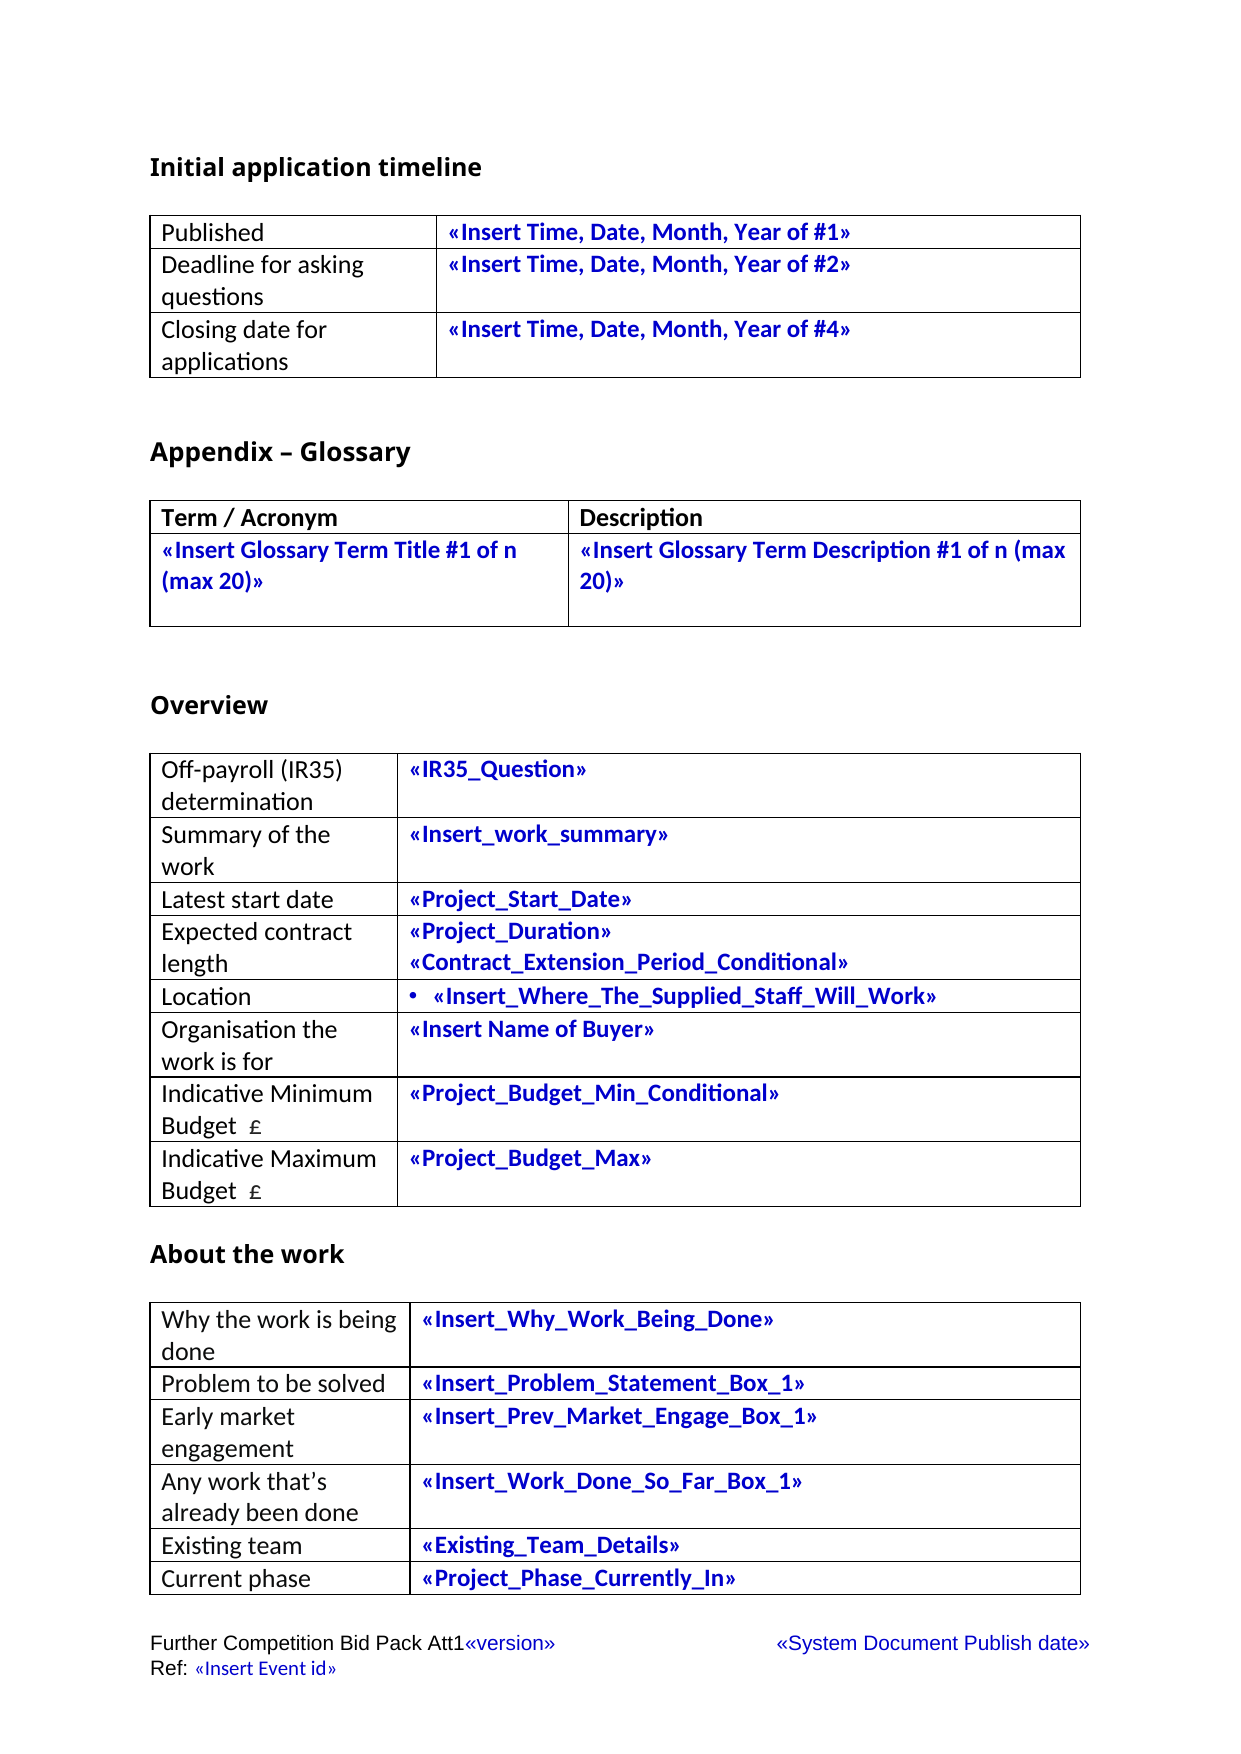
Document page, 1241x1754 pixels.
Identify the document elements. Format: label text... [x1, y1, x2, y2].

table_cell Indicative Minimum Budget £ [151, 1078, 397, 1141]
table_cell Latest start date [151, 883, 397, 914]
table_cell «Insert Name of Buyer» [398, 1013, 1080, 1076]
table_header «IR35_Question» [398, 754, 1080, 817]
table_header Term / Acronym [151, 501, 568, 533]
table_cell «Project_Start_Date» [398, 883, 1080, 914]
text Overview [150, 688, 1090, 722]
table_cell «Insert Time, Date, Month, Year of #2» [437, 249, 1080, 312]
table_cell Current phase [151, 1562, 409, 1594]
subtitle Appendix – Glossary [150, 433, 1090, 469]
table_cell Any work that’s already been done [151, 1465, 409, 1528]
table_cell Deadline for asking questions [151, 249, 436, 312]
table_cell Organisation the work is for [151, 1013, 397, 1076]
table_cell Existing team [151, 1529, 409, 1561]
table_header Published [151, 216, 436, 247]
table_cell «Insert Glossary Term Title #1 of n (max 20)» [151, 534, 568, 626]
text Initial application timeline [150, 150, 1090, 184]
table_cell Problem to be solved [151, 1368, 409, 1399]
table_header «Insert_Why_Work_Being_Done» [411, 1303, 1080, 1366]
table_cell «Insert_Where_The_Supplied_Staff_Will_Work» [398, 980, 1080, 1012]
table_cell «Insert_work_summary» [398, 818, 1080, 882]
table_cell Early market engagement [151, 1400, 409, 1464]
table_cell «Project_Duration» «Contract_Extension_Period_Conditional» [398, 916, 1080, 979]
table_cell «Insert Time, Date, Month, Year of #4» [437, 313, 1080, 377]
table_cell Closing date for applications [151, 313, 436, 377]
table_cell «Insert Glossary Term Description #1 of n (max 20)» [569, 534, 1080, 626]
table_cell «Project_Budget_Min_Conditional» [398, 1078, 1080, 1141]
table_header Off-payroll (IR35) determination [151, 754, 397, 817]
text About the work [150, 1237, 1090, 1271]
table_cell Indicative Maximum Budget £ [151, 1142, 397, 1206]
table_cell «Insert_Work_Done_So_Far_Box_1» [411, 1465, 1080, 1528]
table_cell Summary of the work [151, 818, 397, 882]
table_header Why the work is being done [151, 1303, 409, 1366]
table_cell «Project_Phase_Currently_In» [411, 1562, 1080, 1594]
table_header Description [569, 501, 1080, 533]
table_cell «Insert_Prev_Market_Engage_Box_1» [411, 1400, 1080, 1464]
table_cell «Insert_Problem_Statement_Box_1» [411, 1368, 1080, 1399]
table_cell «Project_Budget_Max» [398, 1142, 1080, 1206]
table_header «Insert Time, Date, Month, Year of #1» [437, 216, 1080, 247]
table_cell Location [151, 980, 397, 1012]
table_cell Expected contract length [151, 916, 397, 979]
table_cell «Existing_Team_Details» [411, 1529, 1080, 1561]
